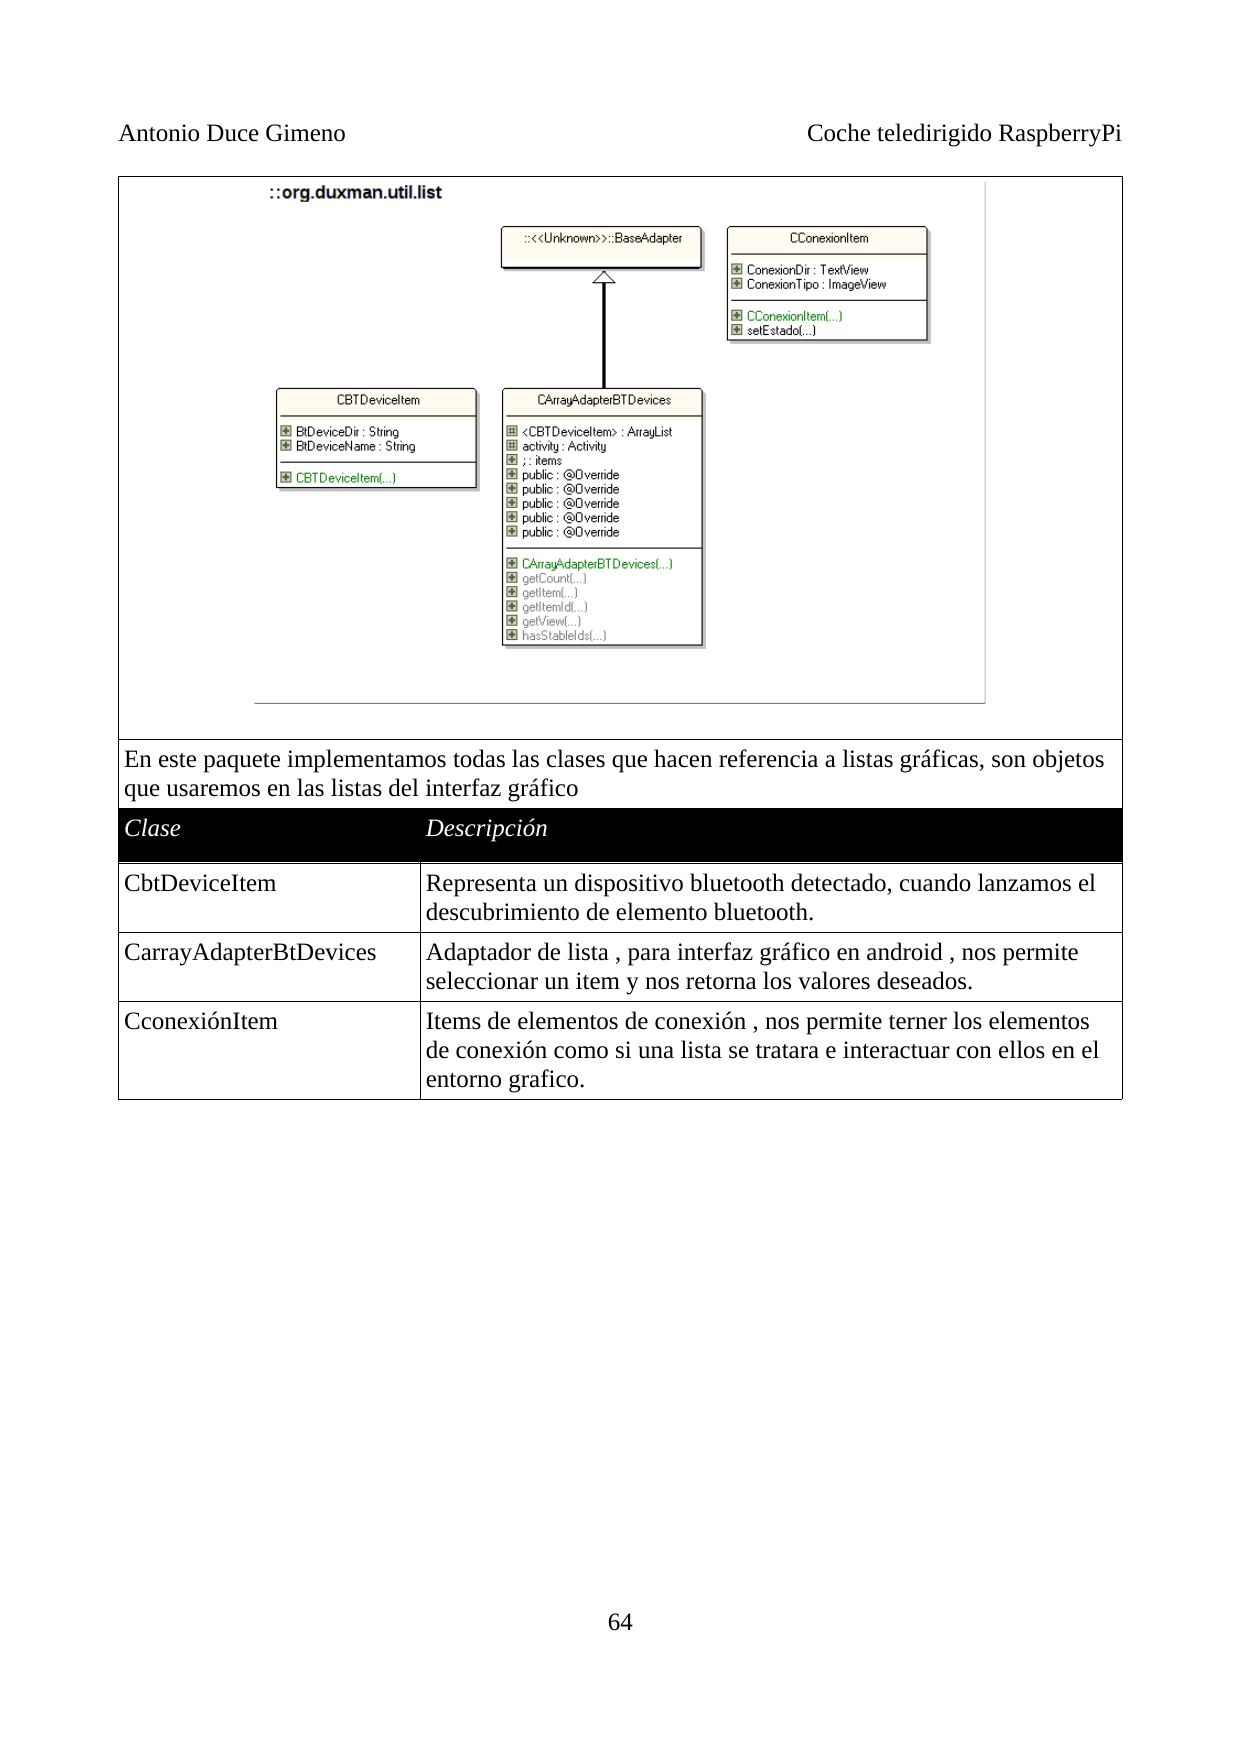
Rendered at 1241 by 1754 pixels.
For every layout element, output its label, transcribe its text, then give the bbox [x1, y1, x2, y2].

table_cell Adaptador de lista , para interfaz gráfico en android , nos permite seleccionar un item y nos retorna los valores deseados. [421, 933, 1122, 1001]
table_cell Clase [119, 809, 420, 862]
table_cell Items de elementos de conexión , nos permite terner los elementos de conexión como si una lista se tratara e interactuar con ellos en el entorno grafico. [421, 1002, 1122, 1098]
table_cell Descripción [421, 809, 1122, 862]
table_cell En este paquete implementamos todas las clases que hacen referencia a listas gráficas, son objetos que usaremos en las listas del interfaz gráfico [119, 740, 1122, 808]
picture [254, 182, 986, 704]
table_cell CbtDeviceItem [119, 864, 420, 932]
table_cell CarrayAdapterBtDevices [119, 933, 420, 1001]
table_cell Representa un dispositivo bluetooth detectado, cuando lanzamos el descubrimiento de elemento bluetooth. [421, 864, 1122, 932]
table_cell CconexiónItem [119, 1002, 420, 1098]
table_cell [119, 177, 1122, 738]
